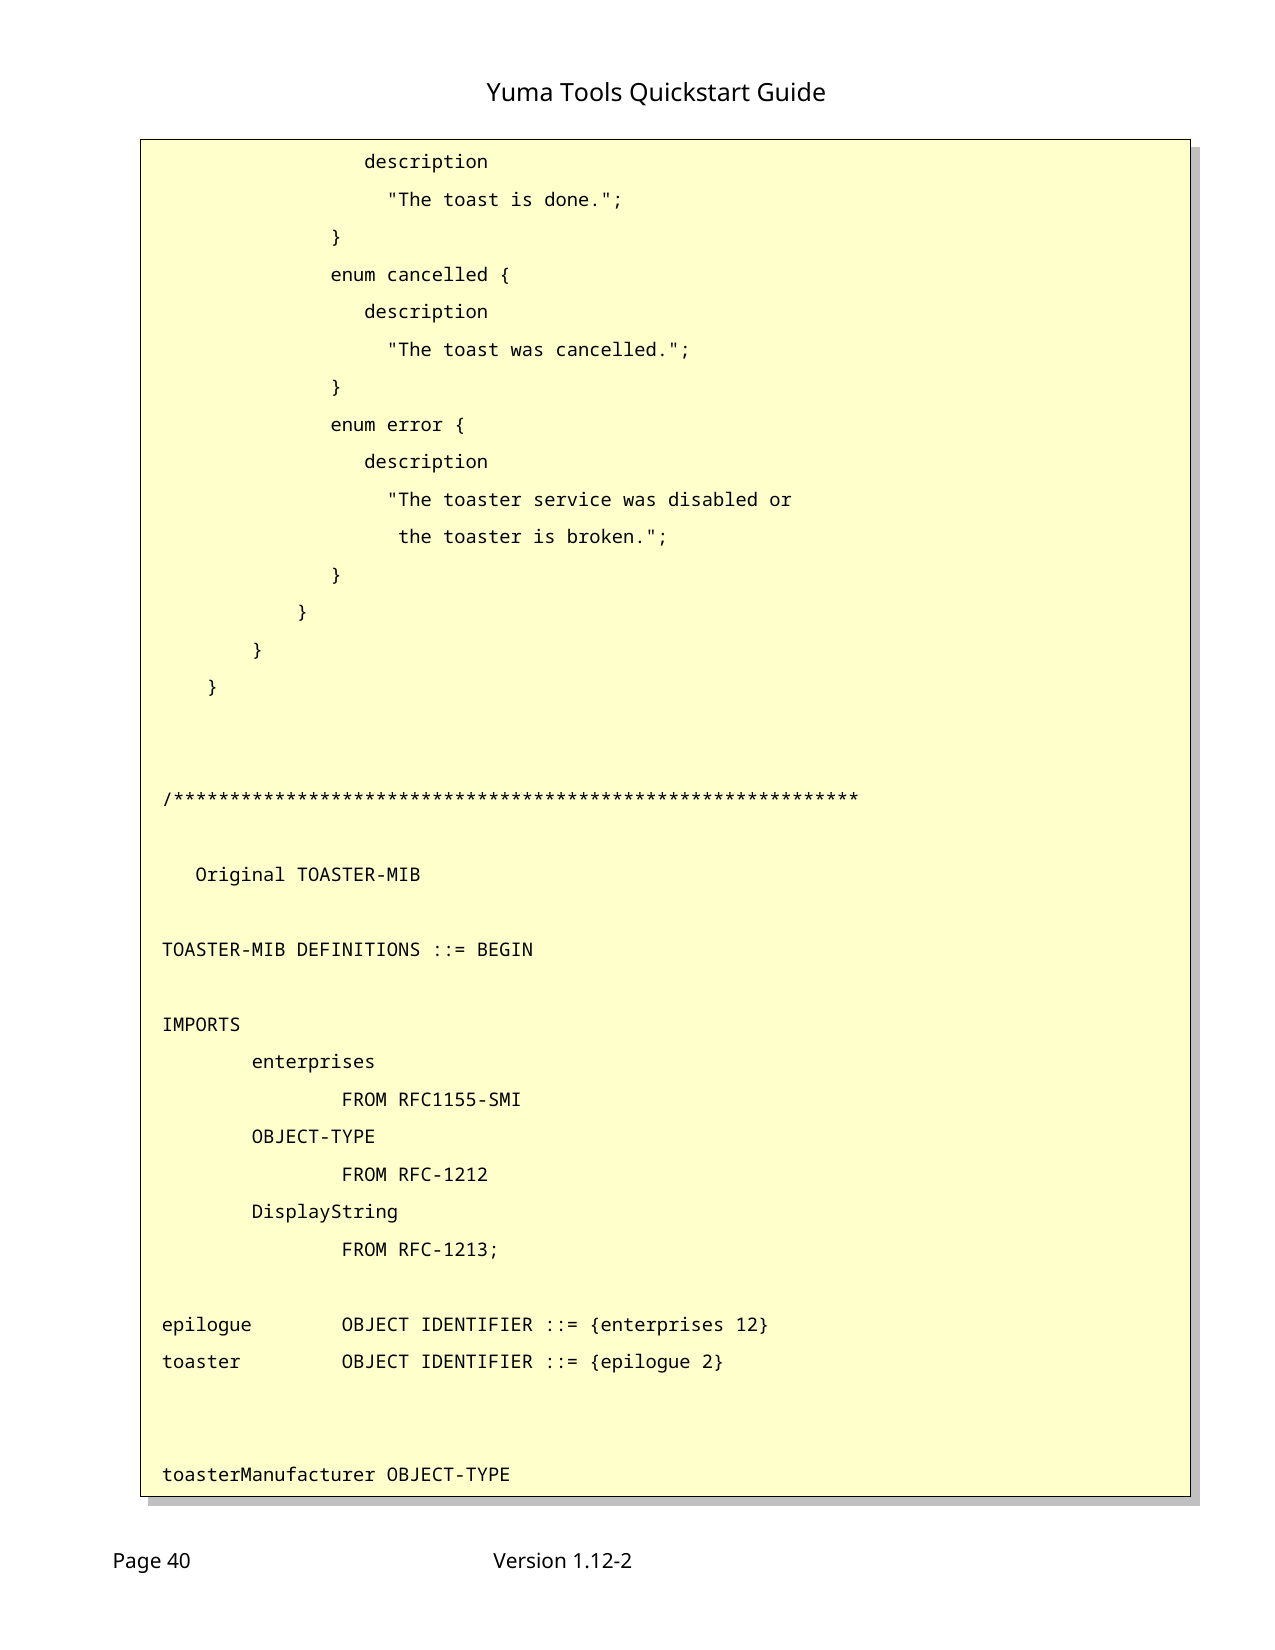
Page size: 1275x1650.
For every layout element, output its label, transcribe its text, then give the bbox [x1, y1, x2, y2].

text } [141, 213, 1190, 249]
text enterprises [141, 1038, 1190, 1074]
text FROM RFC-1213; [141, 1226, 1190, 1262]
text } [141, 626, 1190, 662]
text OBJECT-TYPE [141, 1113, 1190, 1149]
text /************************************************************* [141, 776, 1190, 812]
text "The toast is done."; [141, 176, 1190, 212]
text Original TOASTER-MIB [141, 851, 1190, 887]
text description [141, 288, 1190, 324]
text FROM RFC1155-SMI [141, 1076, 1190, 1112]
text } [141, 363, 1190, 399]
text } [141, 663, 1190, 699]
text the toaster is broken."; [141, 513, 1190, 549]
text } [141, 551, 1190, 587]
text description [141, 438, 1190, 474]
text toaster OBJECT IDENTIFIER ::= {epilogue 2} [141, 1338, 1190, 1374]
text IMPORTS [141, 1001, 1190, 1037]
text DisplayString [141, 1188, 1190, 1224]
text FROM RFC-1212 [141, 1151, 1190, 1187]
text description [141, 140, 1190, 174]
text "The toaster service was disabled or [141, 476, 1190, 512]
text epilogue OBJECT IDENTIFIER ::= {enterprises 12} [141, 1301, 1190, 1337]
text } [141, 588, 1190, 624]
text enum cancelled { [141, 251, 1190, 287]
text enum error { [141, 401, 1190, 437]
text TOASTER-MIB DEFINITIONS ::= BEGIN [141, 926, 1190, 962]
text toasterManufacturer OBJECT-TYPE [141, 1451, 1190, 1496]
text "The toast was cancelled."; [141, 326, 1190, 362]
